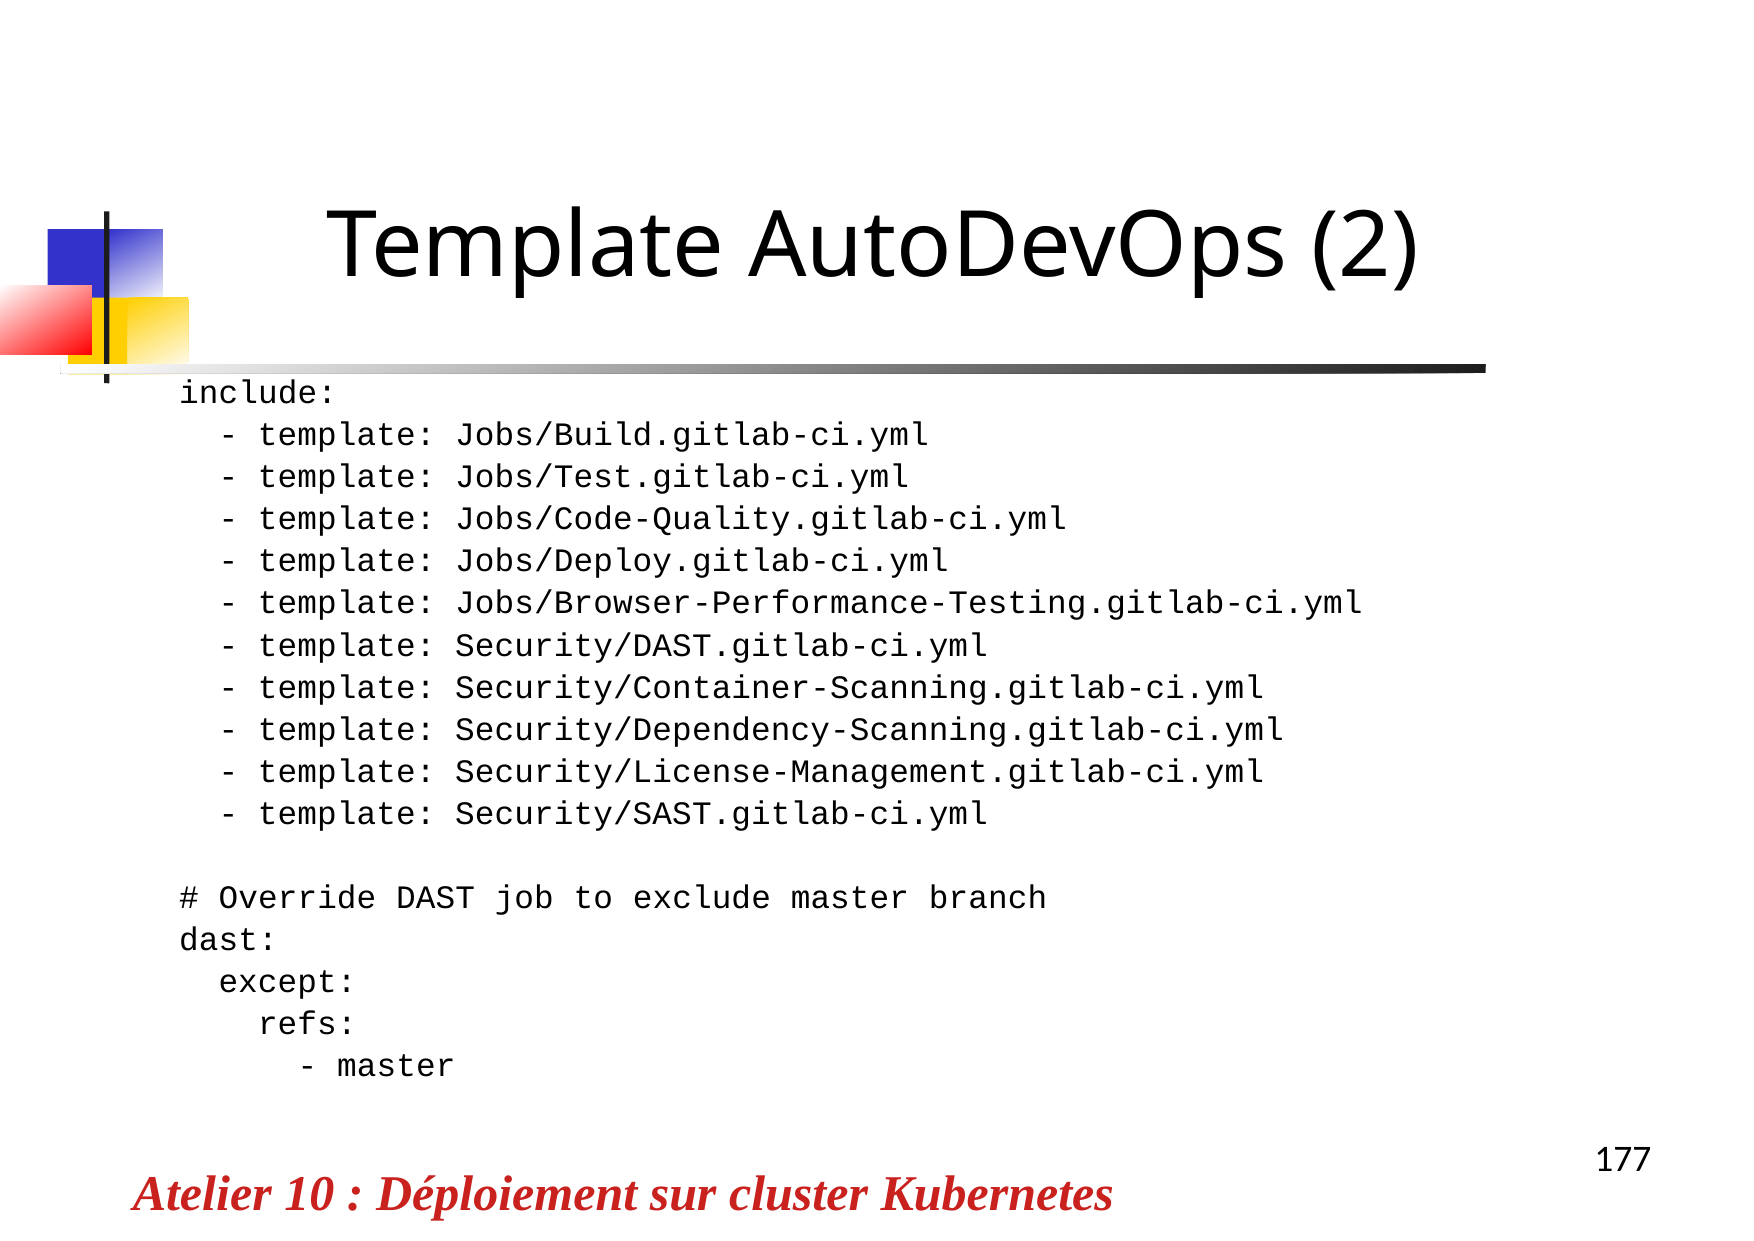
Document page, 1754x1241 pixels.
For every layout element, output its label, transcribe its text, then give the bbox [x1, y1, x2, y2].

title Template AutoDevOps (2) [179, 139, 1567, 351]
text_box Atelier 10 : Déploiement sur cluster Kubernetes [118, 1157, 1129, 1230]
list include: - template: Jobs/Build.gitlab-ci.yml - template: Jobs/Test.gitlab-ci.yml - template: Jobs/Code-Quality.gitlab-ci.yml - template: Jobs/Deploy.gitlab-ci.yml - template: Jobs/Browser-Performance-Testing.gitlab-ci.yml - template: Security/DAST.gitlab-ci.yml - template: Security/Container-Scanning.gitlab-ci.yml - template: Security/Dependency-Scanning.gitlab-ci.yml - template: Security/License-Management.gitlab-ci.yml - template: Security/SAST.gitlab-ci.yml # Override DAST job to exclude master branch dast: except: refs: - master [179, 371, 1567, 1091]
